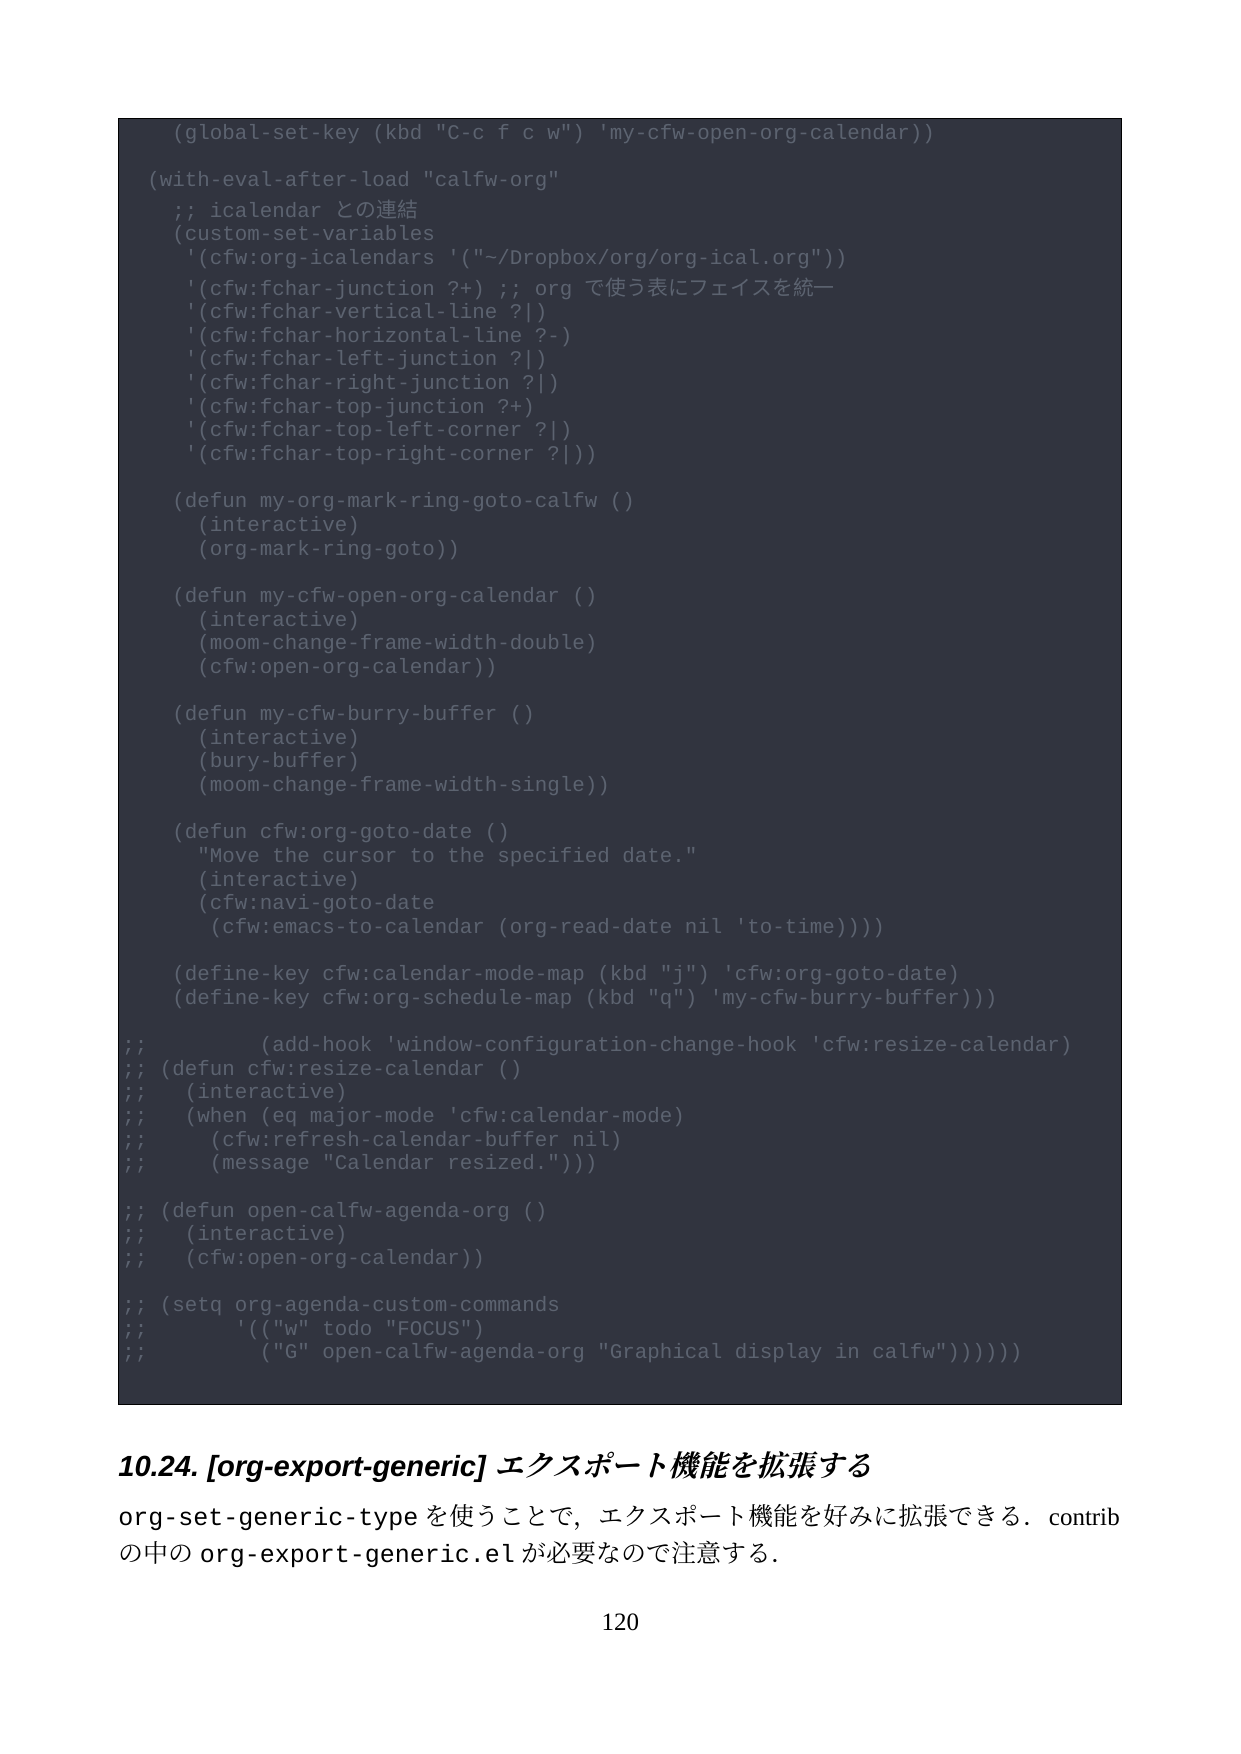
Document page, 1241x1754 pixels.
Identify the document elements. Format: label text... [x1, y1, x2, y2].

text (custom-set-variables [119, 219, 1121, 243]
text (global-set-key (kbd "C-c f c w") 'my-cfw-open-org-calendar)) [119, 119, 1121, 142]
text (defun my-cfw-open-org-calendar () [119, 581, 1121, 604]
text '(cfw:fchar-right-junction ?|) [119, 368, 1121, 392]
text ;; (interactive) [119, 1077, 1121, 1101]
text ;; (interactive) [119, 1219, 1121, 1243]
text '(cfw:fchar-horizontal-line ?-) [119, 321, 1121, 344]
text (defun my-org-mark-ring-goto-calfw () [119, 486, 1121, 510]
text ;; ("G" open-calfw-agenda-org "Graphical display in calfw")))))) [119, 1338, 1121, 1365]
text '(cfw:fchar-junction ?+) ;; org で使う表にフェイスを統一 [119, 267, 1121, 297]
text (define-key cfw:org-schedule-map (kbd "q") 'my-cfw-burry-buffer))) [119, 983, 1121, 1007]
text (defun cfw:org-goto-date () [119, 817, 1121, 841]
text org-set-generic-type を使うことで，エクスポート機能を好みに拡張できる．contrib の中の org-export-generic.el が必要なので注意する． [118, 1497, 1122, 1569]
text ;; (setq org-agenda-custom-commands [119, 1290, 1121, 1314]
text (interactive) [119, 604, 1121, 628]
text ;; (defun cfw:resize-calendar () [119, 1054, 1121, 1077]
text (with-eval-after-load "calfw-org" [119, 165, 1121, 189]
text (org-mark-ring-goto)) [119, 534, 1121, 557]
text '(cfw:fchar-top-left-corner ?|) [119, 415, 1121, 439]
subtitle [org-export-generic] エクスポート機能を拡張する [118, 1443, 1122, 1484]
text ;; (add-hook 'window-configuration-change-hook 'cfw:resize-calendar) [119, 1030, 1121, 1054]
text (cfw:emacs-to-calendar (org-read-date nil 'to-time)))) [119, 912, 1121, 936]
text (cfw:navi-goto-date [119, 888, 1121, 912]
text ;; (when (eq major-mode 'cfw:calendar-mode) [119, 1101, 1121, 1125]
text '(cfw:fchar-vertical-line ?|) [119, 297, 1121, 321]
text ;; (defun open-calfw-agenda-org () [119, 1196, 1121, 1219]
text ;; (message "Calendar resized."))) [119, 1148, 1121, 1172]
text ;; (cfw:open-org-calendar)) [119, 1243, 1121, 1267]
text (bury-buffer) [119, 746, 1121, 770]
text (defun my-cfw-burry-buffer () [119, 699, 1121, 723]
text ;; (cfw:refresh-calendar-buffer nil) [119, 1125, 1121, 1148]
text '(cfw:fchar-top-junction ?+) [119, 392, 1121, 415]
text (interactive) [119, 723, 1121, 746]
text (moom-change-frame-width-double) [119, 628, 1121, 652]
text (moom-change-frame-width-single)) [119, 770, 1121, 794]
text (interactive) [119, 865, 1121, 888]
text (interactive) [119, 510, 1121, 534]
text (define-key cfw:calendar-mode-map (kbd "j") 'cfw:org-goto-date) [119, 959, 1121, 983]
text '(cfw:org-icalendars '("~/Dropbox/org/org-ical.org")) [119, 243, 1121, 267]
text "Move the cursor to the specified date." [119, 841, 1121, 865]
text ;; '(("w" todo "FOCUS") [119, 1314, 1121, 1338]
text ;; icalendar との連結 [119, 189, 1121, 219]
text (cfw:open-org-calendar)) [119, 652, 1121, 676]
text '(cfw:fchar-top-right-corner ?|)) [119, 439, 1121, 463]
text '(cfw:fchar-left-junction ?|) [119, 344, 1121, 368]
